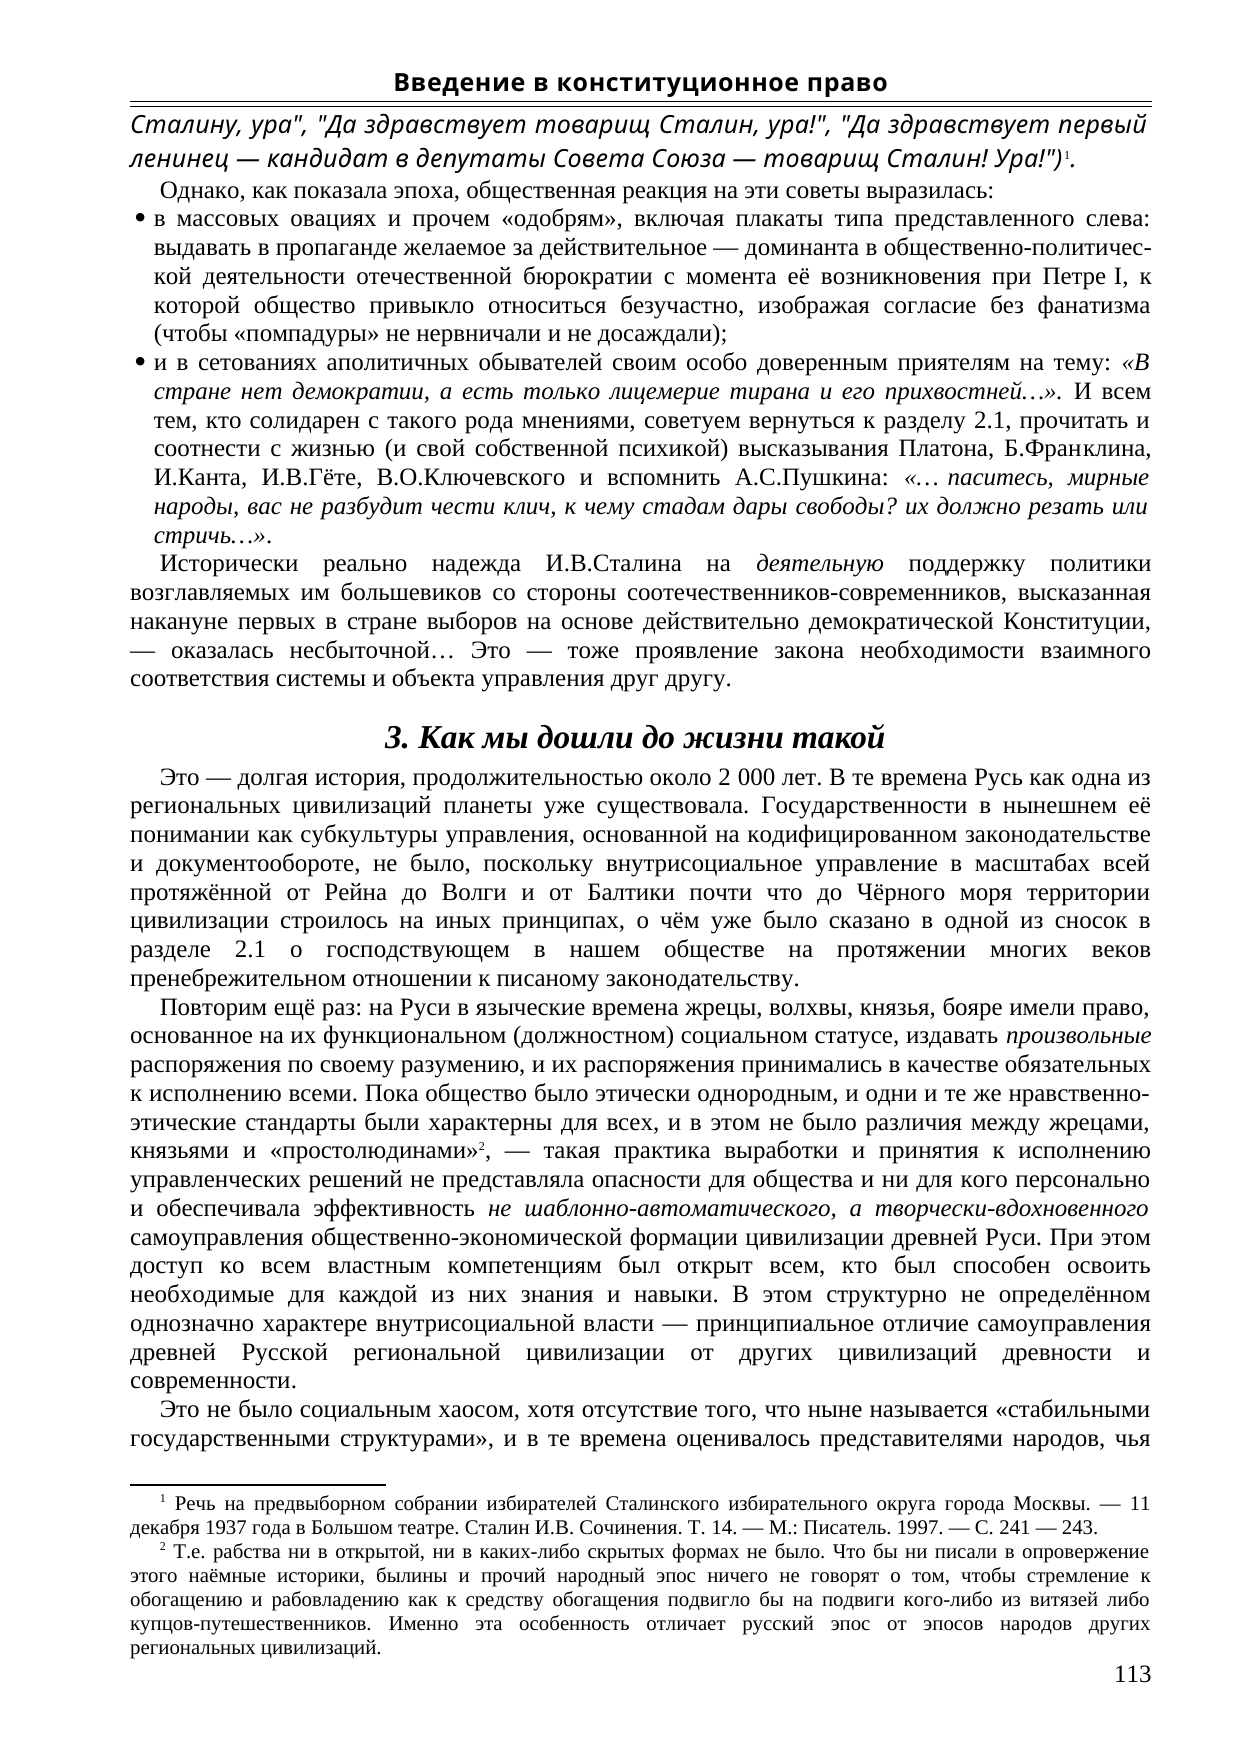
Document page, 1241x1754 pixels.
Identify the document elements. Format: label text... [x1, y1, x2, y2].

text Однако, как показала эпоха, общественная реакция на эти советы выразилась: [130, 175, 1152, 203]
text Это — долгая история, продолжительностью около 2 000 лет. В те времена Русь как одна из региональных цивилизаций планеты уже существовала. Государственности в нынешнем её понимании как субкультуры управления, основанной на кодифицированном законодательстве и документообороте, не было, поскольку внутрисоциальное управление в масштабах всей протяжённой от Рейна до Волги и от Балтики почти что до Чёрного моря территории цивилизации строилось на иных принципах, о чём уже было сказано в одной из сносок в разделе 2.1 о господствующем в нашем обществе на протяжении многих веков пренебрежительном отношении к писаному законодательству. [130, 762, 1152, 992]
text Сталину, ура", "Да здравствует товарищ Сталин, ура!", "Да здравствует первый ленинец — кандидат в депутаты Совета Союза — товарищ Сталин! Ура!"). [130, 107, 1152, 175]
list и в сетованиях аполитичных обывателей своим особо доверенным приятелям на тему: «В стране нет демократии, а есть только лицемерие тирана и его прихвостней…». И всем тем, кто солидарен с такого рода мнениями, советуем вернуться к разделу 2.1, прочитать и соотнести с жизнью (и свой собственной психикой) высказывания Платона, Б.Фран­кли­на, И.Канта, И.В.Гёте, В.О.Ключевского и вспомнить А.С.Пушкина: «… паситесь, мирные народы, вас не разбудит чести клич, к чему стадам дары свободы? их должно резать или стричь…». [136, 347, 1152, 548]
text Повторим ещё раз: на Руси в языческие времена жрецы, волхвы, князья, бояре имели право, основанное на их функциональном (должностном) социальном статусе, издавать произвольные распоряжения по своему разумению, и их распоряжения принимались в качестве обязательных к исполнению всеми. Пока общество было этически однородным, и одни и те же нравственно-этические стандарты были характерны для всех, и в этом не было различия между жрецами, князьями и «простолюдинами», — такая практика выработки и принятия к исполнению управленческих решений не представляла опасности для общества и ни для кого персонально и обеспечивала эффективность не шаблонно-автоматического, а творчески-вдохновенного самоуправления общественно-экономической формации цивилизации древней Руси. При этом доступ ко всем властным компетенциям был открыт всем, кто был способен освоить необходимые для каждой из них знания и навыки. В этом структурно не определённом однозначно характере внутрисоциальной власти — принципиальное отличие самоуправления древней Русской региональной цивилизации от других цивилизаций древности и современности. [130, 992, 1152, 1394]
text Исторически реально надежда И.В.Сталина на деятельную поддержку политики возглавляемых им большевиков со стороны соотечественников-современников, высказанная накануне первых в стране выборов на основе действительно демократической Конституции, — оказалась несбыточной… Это — тоже проявление закона необходимости взаимного соответствия системы и объекта управления друг другу. [130, 548, 1152, 692]
text Это не было социальным хаосом, хотя отсутствие того, что ныне называется «стабильными государственными структурами», и в те времена оценивалось представителями народов, чья [130, 1394, 1152, 1452]
text Т.е. рабства ни в открытой, ни в каких-либо скрытых формах не было. Что бы ни писали в опровержение этого наёмные историки, былины и прочий народный эпос ничего не говорят о том, чтобы стремление к обогащению и рабовладению как к средству обогащения подвигло бы на подвиги кого-либо из витязей либо купцов-путешественников. Именно эта особенность отличает русский эпос от эпосов народов других региональных цивилизаций. [130, 1539, 1152, 1659]
list в массовых овациях и прочем «одобрям», включая плакаты типа представленного слева: выдавать в пропаганде желаемое за действительное — доминанта в общественно-по­ли­ти­чес­кой деятельности отечественной бюрократии с момента её возникновения при Петре I, к которой общество привыкло относиться безучастно, изображая согласие без фанатизма (чтобы «помпадуры» не нервничали и не досаждали); [136, 203, 1152, 347]
text Речь на предвыборном собрании избирателей Сталинского избирательного округа города Москвы. — 11 декабря 1937 года в Большом театре. Сталин И.В. Сочинения. Т. 14. — М.: Писатель. 1997. — С. 241 — 243. [130, 1491, 1152, 1539]
subtitle 3. Как мы дошли до жизни такой [130, 717, 1152, 756]
